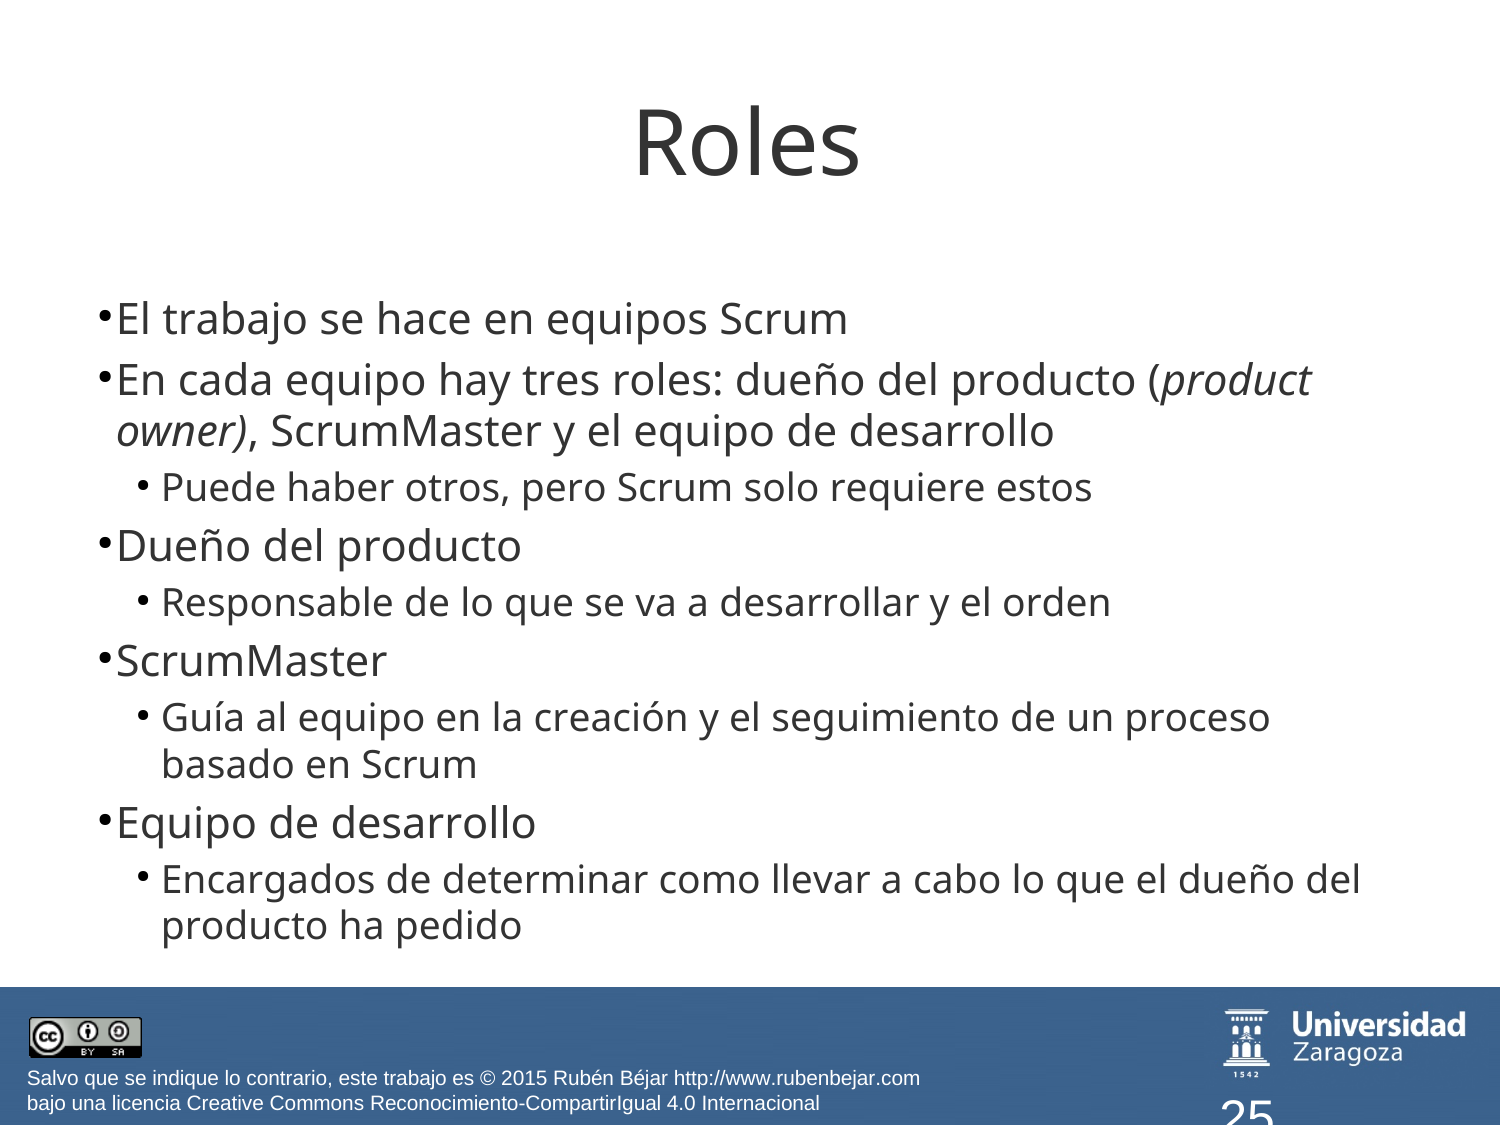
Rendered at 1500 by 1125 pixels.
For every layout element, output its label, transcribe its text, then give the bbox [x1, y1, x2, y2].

title Roles [74, 21, 1420, 257]
list El trabajo se hace en equipos Scrum En cada equipo hay tres roles: dueño del producto (product owner), ScrumMaster y el equipo de desarrollo Puede haber otros, pero Scrum solo requiere estos Dueño del producto Responsable de lo que se va a desarrollar y el orden ScrumMaster Guía al equipo en la creación y el seguimiento de un proceso basado en Scrum Equipo de desarrollo Encargados de determinar como llevar a cabo lo que el dueño del producto ha pedido [82, 283, 1418, 957]
picture [0, 987, 1500, 1125]
